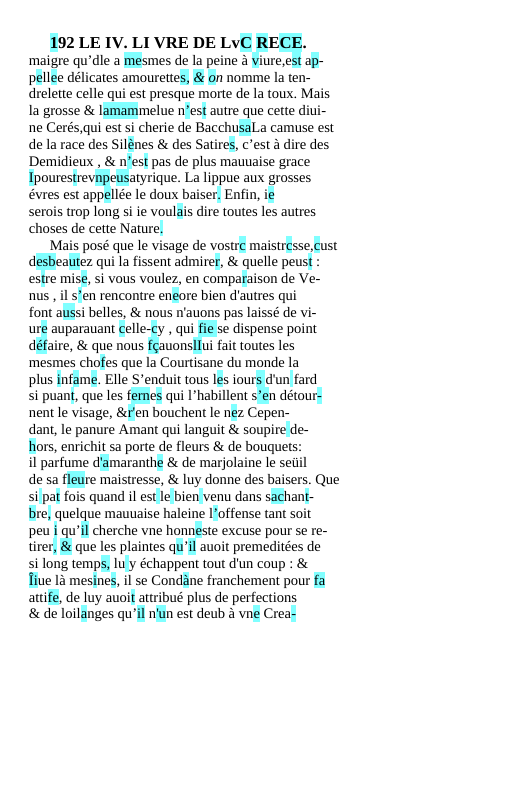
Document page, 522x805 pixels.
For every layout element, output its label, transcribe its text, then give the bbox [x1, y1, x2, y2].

text 192 LE IV. LI VRE DE LvC RECE. maigre qu’dle a mesmes de la peine à viure,est ap- pellee délicates amourettes, & on nomme la ten- drelette celle qui est presque morte de la toux. Mais la grosse & lamammelue n’est autre que cette diui- ne Cerés,qui est si cherie de BacchusaLa camuse est de la race des Silènes & des Satires, c’est à dire des Demidieux , & n’est pas de plus mauuaise grace Ipourestrevnpeusatyrique. La lippue aux grosses évres est appellée le doux baiser. Enfin, ie serois trop long si ie voulais dire toutes les autres choses de cette Nature. [29, 33, 412, 236]
text Mais posé que le visage de vostrc maistrcsse,cust desbeautez qui la fissent admirer, & quelle peust : estre mise, si vous voulez, en comparaison de Ve- nus , il s’en rencontre eneore bien d'autres qui font aussi belles, & nous n'auons pas laissé de vi- ure auparauant celle-cy , qui fie se dispense point défaire, & que nous fçauonslIui fait toutes les mesmes chofes que la Courtisane du monde la plus infame. Elle S’enduit tous les iours d'un fard si puant, que les fernes qui l’habillent s’en détour- nent le visage, &r'en bouchent le nez Cepen- dant, le panure Amant qui languit & soupire de- hors, enrichit sa porte de fleurs & de bouquets: il parfume d'amaranthe & de marjolaine le seüil de sa fleure maistresse, & luy donne des baisers. Que si pat fois quand il est le bien venu dans sachant- bre, quelque mauuaise haleine l’offense tant soit peu i qu’il cherche vne honneste excuse pour se re- tirer, & que les plaintes qu’il auoit premeditées de si long temps, lu y échappent tout d'un coup : & Îiue là mesines, il se Condàne franchement pour fa attife, de luy auoit attribué plus de perfections & de loilanges qu’il n'un est deub à vne Crea- [29, 236, 412, 622]
